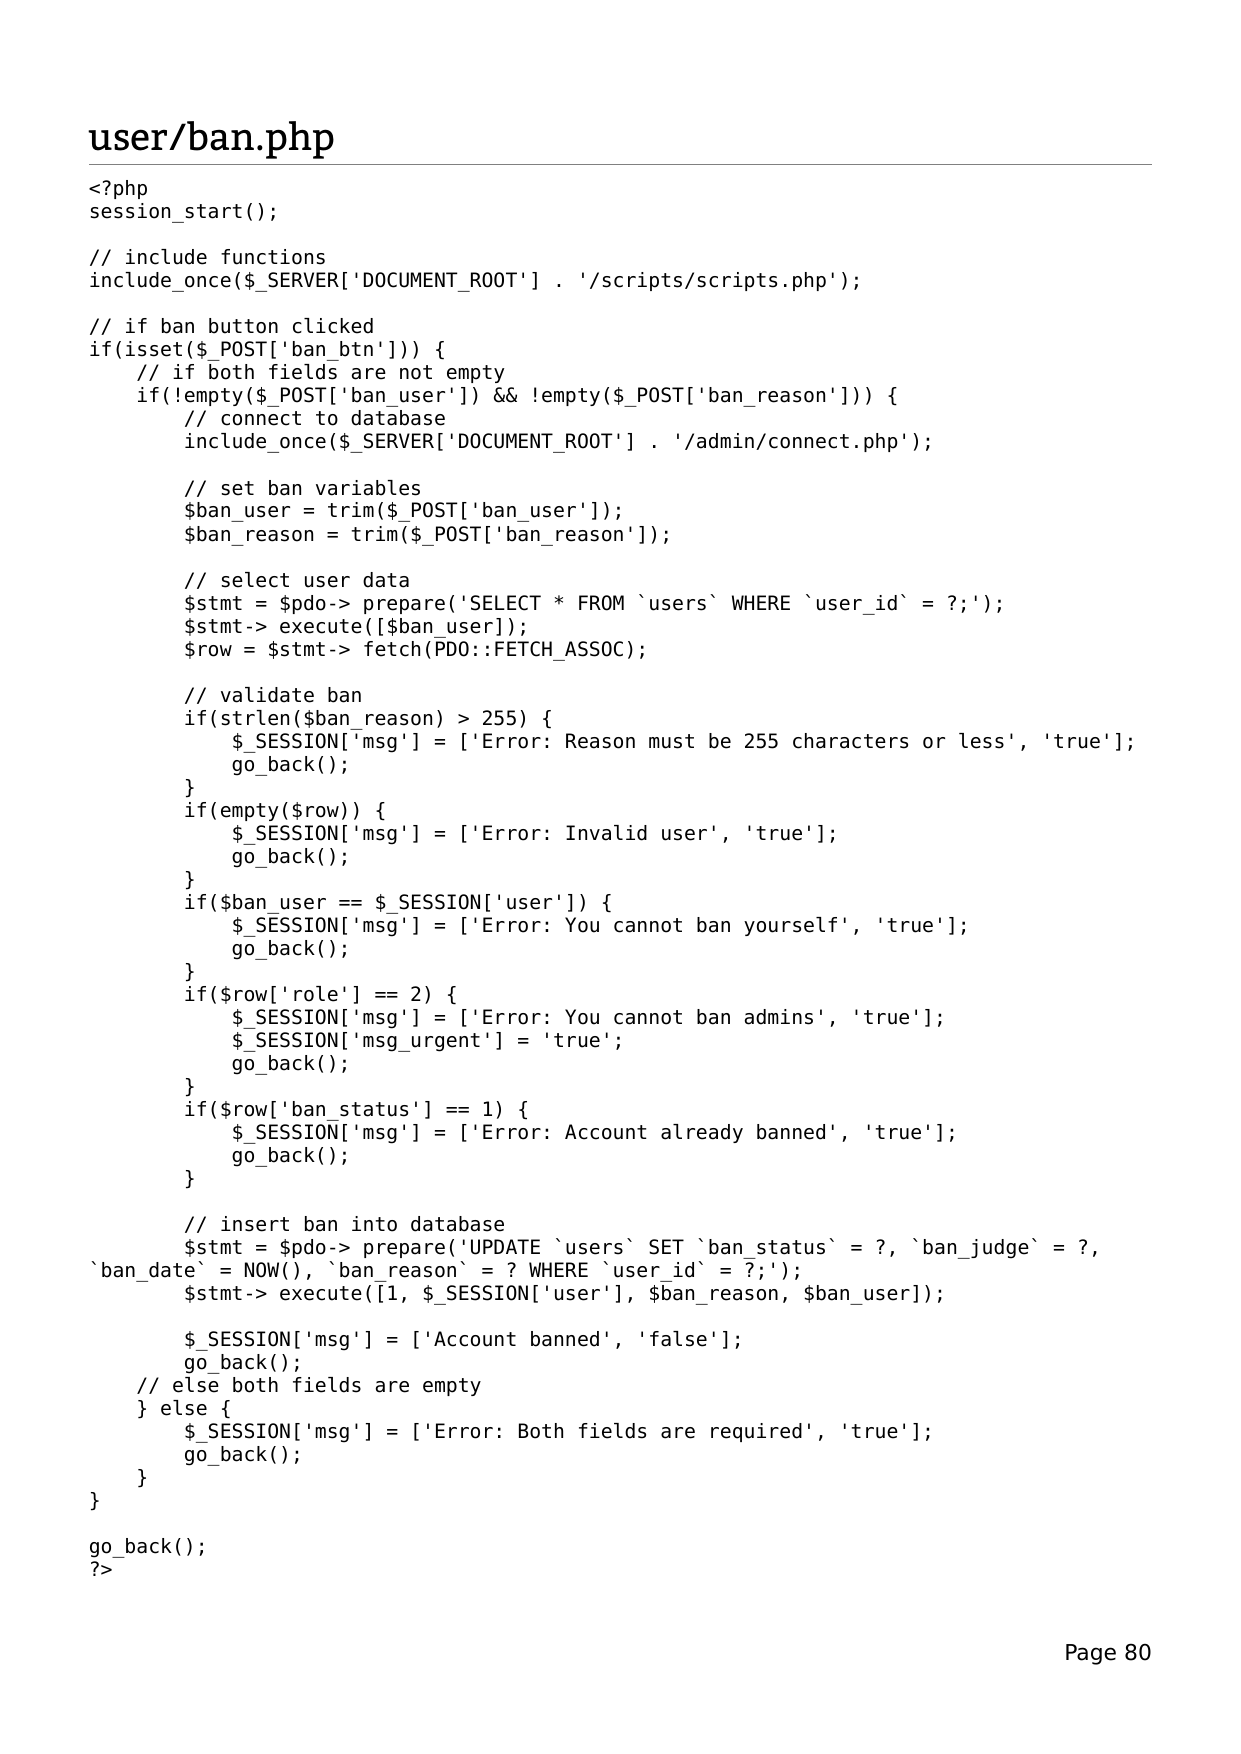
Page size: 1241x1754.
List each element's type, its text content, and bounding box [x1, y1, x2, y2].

text $_SESSION['msg'] = ['Error: You cannot ban admins', 'true']; [88, 1006, 1152, 1029]
text go_back(); [88, 1536, 1152, 1558]
text } [88, 1167, 1152, 1190]
text ?> [88, 1558, 1152, 1582]
text $_SESSION['msg'] = ['Error: Invalid user', 'true']; [88, 822, 1152, 845]
text go_back(); [88, 845, 1152, 868]
text $stmt = $pdo-> prepare('UPDATE `users` SET `ban_status` = ?, `ban_judge` = ?, `ban_date` = NOW(), `ban_reason` = ? WHERE `user_id` = ?;'); [88, 1236, 1152, 1282]
text <?php [88, 177, 1152, 200]
text } [88, 776, 1152, 799]
text // select user data [88, 569, 1152, 592]
text // validate ban [88, 684, 1152, 707]
text $_SESSION['msg'] = ['Error: Account already banned', 'true']; [88, 1121, 1152, 1144]
text $stmt-> execute([1, $_SESSION['user'], $ban_reason, $ban_user]); [88, 1282, 1152, 1305]
text go_back(); [88, 753, 1152, 776]
text // include functions [88, 246, 1152, 269]
text $_SESSION['msg_urgent'] = 'true'; [88, 1029, 1152, 1052]
text } [88, 1489, 1152, 1512]
text } [88, 868, 1152, 891]
text include_once($_SERVER['DOCUMENT_ROOT'] . '/scripts/scripts.php'); [88, 269, 1152, 292]
text $stmt-> execute([$ban_user]); [88, 615, 1152, 638]
text } [88, 1075, 1152, 1098]
text if($row['ban_status'] == 1) { [88, 1098, 1152, 1121]
text if(strlen($ban_reason) > 255) { [88, 707, 1152, 730]
text $_SESSION['msg'] = ['Error: Reason must be 255 characters or less', 'true']; [88, 730, 1152, 753]
text if($row['role'] == 2) { [88, 983, 1152, 1006]
text go_back(); [88, 1351, 1152, 1374]
text } else { [88, 1397, 1152, 1420]
text // set ban variables [88, 477, 1152, 499]
text $_SESSION['msg'] = ['Error: Both fields are required', 'true']; [88, 1420, 1152, 1443]
text $_SESSION['msg'] = ['Account banned', 'false']; [88, 1328, 1152, 1351]
text go_back(); [88, 1052, 1152, 1075]
text $ban_user = trim($_POST['ban_user']); [88, 499, 1152, 523]
text go_back(); [88, 1443, 1152, 1466]
text // if both fields are not empty [88, 361, 1152, 384]
text // connect to database [88, 407, 1152, 431]
text session_start(); [88, 200, 1152, 223]
text if(empty($row)) { [88, 799, 1152, 822]
text // else both fields are empty [88, 1374, 1152, 1397]
text $ban_reason = trim($_POST['ban_reason']); [88, 523, 1152, 546]
text $_SESSION['msg'] = ['Error: You cannot ban yourself', 'true']; [88, 914, 1152, 937]
text if(isset($_POST['ban_btn'])) { [88, 338, 1152, 361]
text $row = $stmt-> fetch(PDO::FETCH_ASSOC); [88, 638, 1152, 661]
text if($ban_user == $_SESSION['user']) { [88, 891, 1152, 914]
text } [88, 960, 1152, 983]
subtitle user/ban.php [88, 113, 1152, 165]
text // insert ban into database [88, 1213, 1152, 1236]
text if(!empty($_POST['ban_user']) && !empty($_POST['ban_reason'])) { [88, 384, 1152, 407]
text // if ban button clicked [88, 315, 1152, 338]
text go_back(); [88, 1144, 1152, 1167]
text go_back(); [88, 937, 1152, 960]
text include_once($_SERVER['DOCUMENT_ROOT'] . '/admin/connect.php'); [88, 431, 1152, 453]
text $stmt = $pdo-> prepare('SELECT * FROM `users` WHERE `user_id` = ?;'); [88, 592, 1152, 615]
text } [88, 1466, 1152, 1489]
